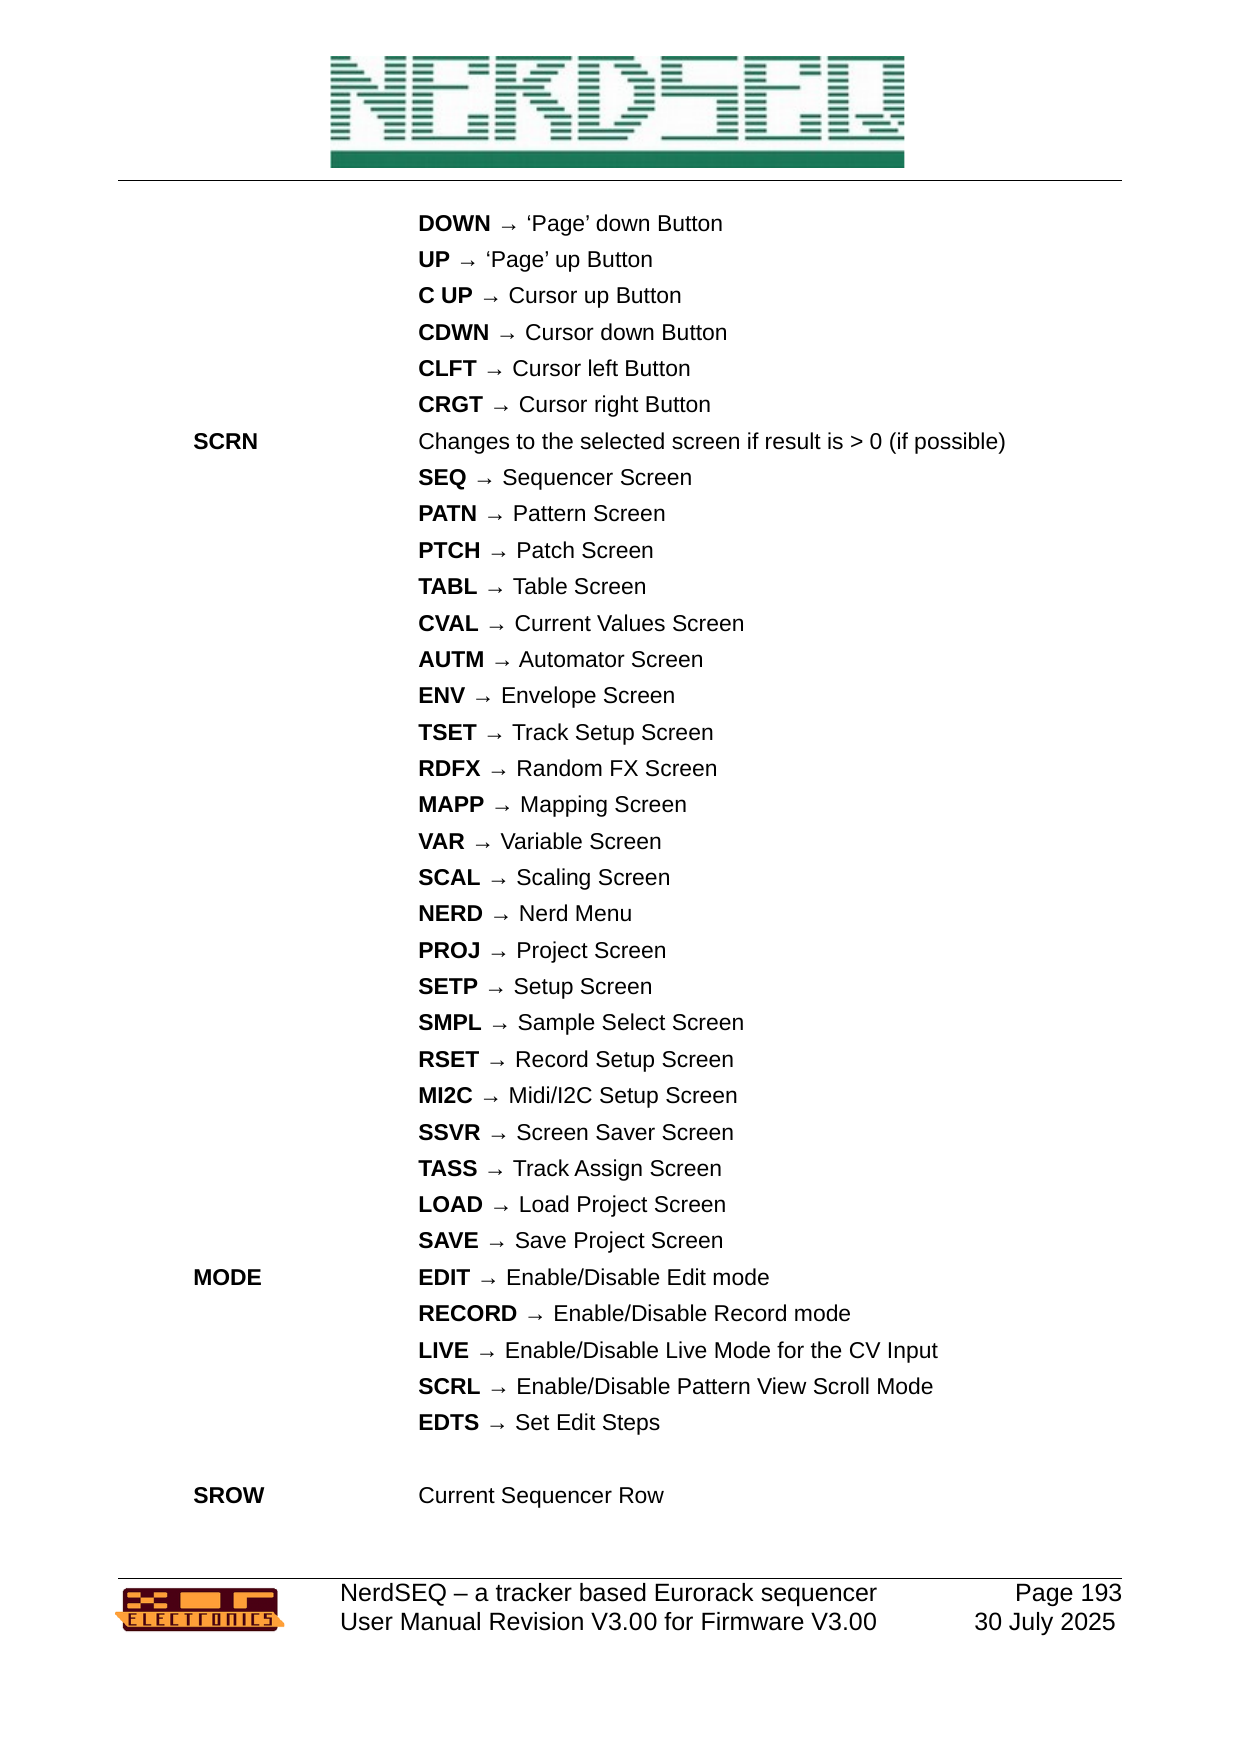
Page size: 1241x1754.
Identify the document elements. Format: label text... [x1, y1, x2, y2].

text UP → ‘Page’ up Button [118, 246, 1122, 272]
text VAR → Variable Screen [118, 828, 1122, 854]
text RECORD → Enable/Disable Record mode [118, 1300, 1122, 1327]
text EDTS → Set Edit Steps [118, 1409, 1122, 1436]
text SCRL → Enable/Disable Pattern View Scroll Mode [118, 1373, 1122, 1399]
text ENV → Envelope Screen [118, 682, 1122, 708]
text SMPL → Sample Select Screen [118, 1009, 1122, 1036]
picture [330, 56, 905, 168]
text TSET → Track Setup Screen [118, 718, 1122, 745]
text CVAL → Current Values Screen [118, 609, 1122, 636]
text PROJ → Project Screen [118, 937, 1122, 963]
picture [115, 1584, 285, 1634]
text TABL → Table Screen [118, 573, 1122, 599]
text MODE EDIT → Enable/Disable Edit mode [118, 1264, 1122, 1290]
text SCRN Changes to the selected screen if result is > 0 (if possible) [118, 428, 1122, 454]
text SSVR → Screen Saver Screen [118, 1118, 1122, 1145]
text AUTM → Automator Screen [118, 646, 1122, 672]
text CDWN → Cursor down Button [118, 319, 1122, 345]
text CLFT → Cursor left Button [118, 355, 1122, 381]
text PATN → Pattern Screen [118, 500, 1122, 527]
text NERD → Nerd Menu [118, 900, 1122, 927]
text SROW Current Sequencer Row [118, 1482, 1122, 1508]
text PTCH → Patch Screen [118, 537, 1122, 563]
text SETP → Setup Screen [118, 973, 1122, 999]
text SAVE → Save Project Screen [118, 1227, 1122, 1254]
text RDFX → Random FX Screen [118, 755, 1122, 781]
text TASS → Track Assign Screen [118, 1155, 1122, 1181]
text RSET → Record Setup Screen [118, 1046, 1122, 1072]
text CRGT → Cursor right Button [118, 391, 1122, 418]
text LIVE → Enable/Disable Live Mode for the CV Input [118, 1337, 1122, 1363]
text SEQ → Sequencer Screen [118, 464, 1122, 490]
text LOAD → Load Project Screen [118, 1191, 1122, 1217]
text MI2C → Midi/I2C Setup Screen [118, 1082, 1122, 1108]
text C UP → Cursor up Button [118, 282, 1122, 309]
text MAPP → Mapping Screen [118, 791, 1122, 818]
text SCAL → Scaling Screen [118, 864, 1122, 890]
text DOWN → ‘Page’ down Button [118, 209, 1122, 236]
